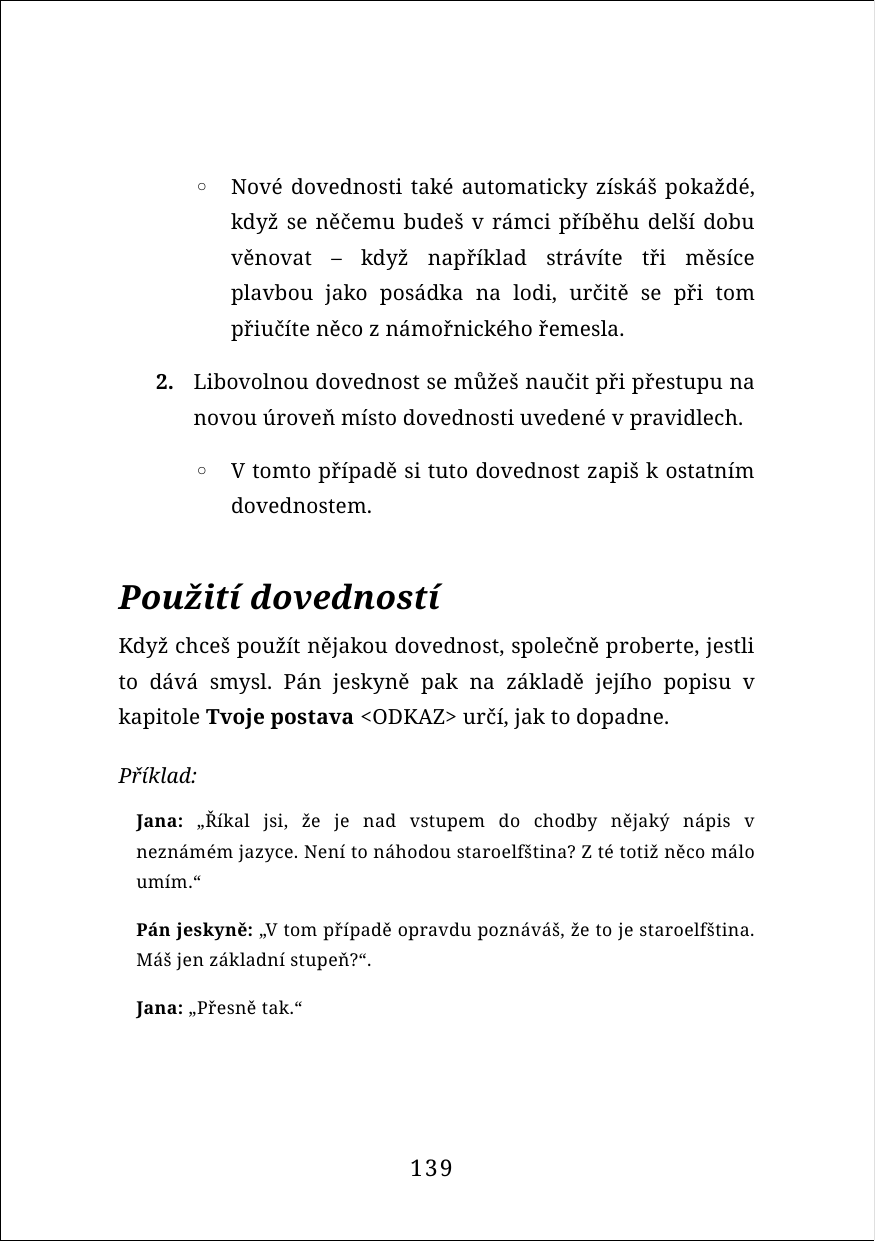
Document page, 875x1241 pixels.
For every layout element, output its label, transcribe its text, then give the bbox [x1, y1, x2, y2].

list Nové dovednosti také automaticky získáš pokaždé, když se něčemu budeš v rámci příběhu delší dobu věnovat – když například strávíte tři měsíce plavbou jako posádka na lodi, určitě se při tom přiučíte něco z námořnického řemesla. [193, 172, 756, 342]
text Když chceš použít nějakou dovednost, společně proberte, jestli to dává smysl. Pán jeskyně pak na základě jejího popisu v kapitole Tvoje postava <ODKAZ> určí, jak to dopadne. [118, 631, 756, 731]
text Jana: „Říkal jsi, že je nad vstupem do chodby nějaký nápis v neznámém jazyce. Není to náhodou staroelfština? Z té totiž něco málo umím.“ [136, 809, 756, 893]
text Příklad: [118, 762, 756, 790]
subtitle Použití dovedností [118, 574, 756, 619]
text Pán jeskyně: „V tom případě opravdu poznáváš, že to je staroelfština. Máš jen základní stupeň?“. [136, 917, 756, 972]
list Libovolnou dovednost se můžeš naučit při přestupu na novou úroveň místo dovednosti uvedené v pravidlech. [156, 367, 756, 431]
text Jana: „Přesně tak.“ [136, 995, 756, 1019]
list V tomto případě si tuto dovednost zapiš k ostatním dovednostem. [193, 456, 756, 520]
